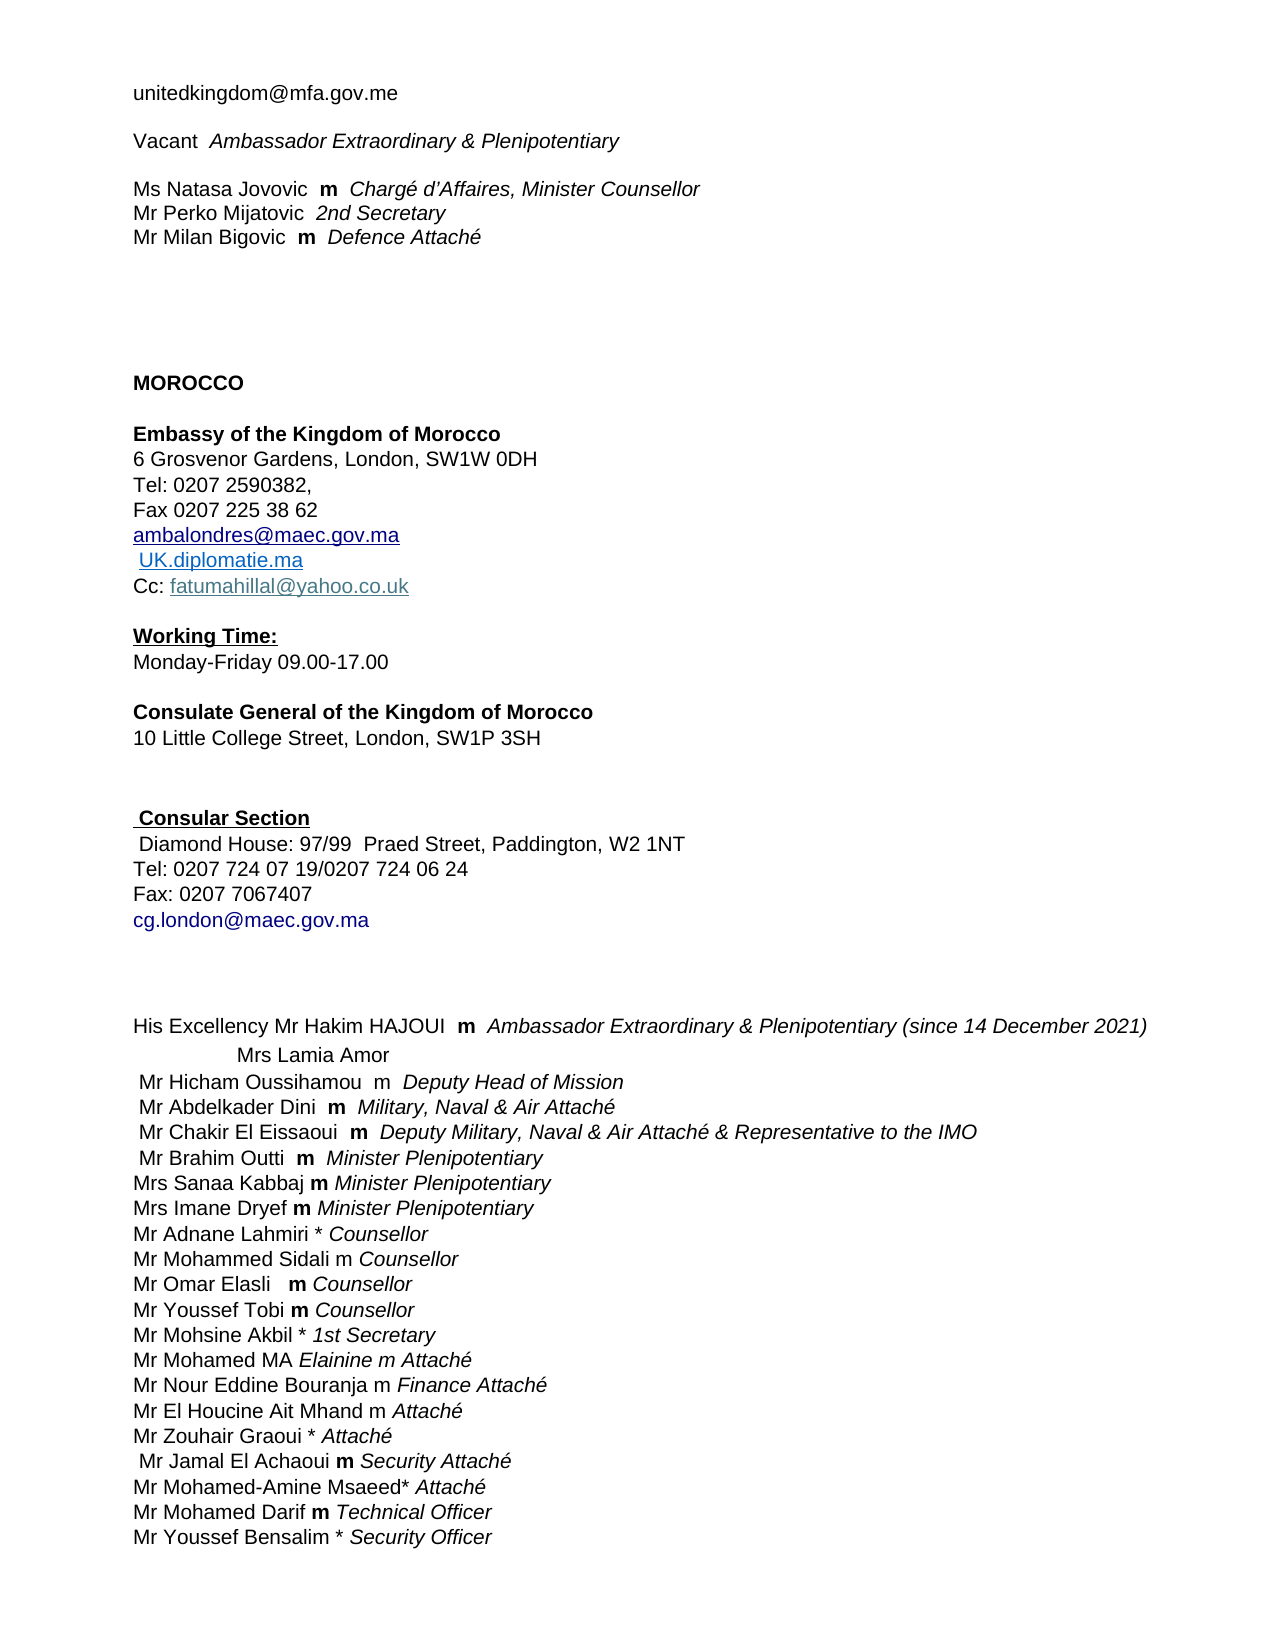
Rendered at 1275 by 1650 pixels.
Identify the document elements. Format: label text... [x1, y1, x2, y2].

text unitedkingdom@mfa.gov.me [133, 81, 1181, 105]
text Cc: fatumahillal@yahoo.co.uk [133, 574, 1181, 598]
text Mr Mohammed Sidali m Counsellor [133, 1247, 1181, 1271]
text Consular Section Diamond House: 97/99 Praed Street, Paddington, W2 1NT [133, 751, 1181, 856]
text Embassy of the Kingdom of Morocco [133, 422, 1181, 446]
text Mr Mohamed MA Elainine m Attaché [133, 1348, 1181, 1372]
text Mrs Imane Dryef m Minister Plenipotentiary [133, 1196, 1181, 1220]
text Mr El Houcine Ait Mhand m Attaché [133, 1399, 1181, 1423]
text Mr Mohamed-Amine Msaeed* Attaché [133, 1474, 1181, 1498]
text Mr Youssef Bensalim * Security Officer [133, 1525, 1181, 1549]
text MOROCCO [133, 371, 1181, 395]
text Fax 0207 225 38 62 [133, 498, 1181, 522]
text Ms Natasa Jovovic m Chargé d’Affaires, Minister Counsellor [133, 177, 1181, 201]
text Mr Perko Mijatovic 2nd Secretary [133, 201, 1181, 225]
text 6 Grosvenor Gardens, London, SW1W 0DH [133, 447, 1181, 471]
text Mr Nour Eddine Bouranja m Finance Attaché [133, 1373, 1181, 1397]
text His Excellency Mr Hakim HAJOUI m Ambassador Extraordinary & Plenipotentiary (since 14 December 2021) Mrs Lamia Amor Mr Hicham Oussihamou m Deputy Head of Mission Mr Abdelkader Dini m Military, Naval & Air Attaché Mr Chakir El Eissaoui m Deputy Military, Naval & Air Attaché & Representative to the IMO Mr Brahim Outti m Minister Plenipotentiary [133, 1014, 1181, 1169]
text Mrs Sanaa Kabbaj m Minister Plenipotentiary [133, 1171, 1181, 1195]
text ambalondres@maec.gov.ma UK.diplomatie.ma [133, 523, 1181, 572]
text Mr Youssef Tobi m Counsellor [133, 1297, 1181, 1321]
text Mr Omar Elasli m Counsellor [133, 1272, 1181, 1296]
text Mr Mohsine Akbil * 1st Secretary [133, 1323, 1181, 1347]
text Tel: 0207 724 07 19/0207 724 06 24 [133, 857, 1181, 881]
text Vacant Ambassador Extraordinary & Plenipotentiary [133, 129, 1181, 153]
text 10 Little College Street, London, SW1P 3SH [133, 726, 1181, 749]
text Mr Zouhair Graoui * Attaché Mr Jamal El Achaoui m Security Attaché [133, 1424, 1181, 1473]
text Consulate General of the Kingdom of Morocco [133, 700, 1181, 724]
text Mr Adnane Lahmiri * Counsellor [133, 1221, 1181, 1245]
text Mr Milan Bigovic m Defence Attaché [133, 225, 1181, 249]
text Fax: 0207 7067407 [133, 882, 1181, 906]
text Working Time: [133, 624, 1181, 648]
text Tel: 0207 2590382, [133, 472, 1181, 496]
text Monday-Friday 09.00-17.00 [133, 649, 1181, 673]
text Mr Mohamed Darif m Technical Officer [133, 1500, 1181, 1524]
text cg.london@maec.gov.ma [133, 907, 1181, 1012]
